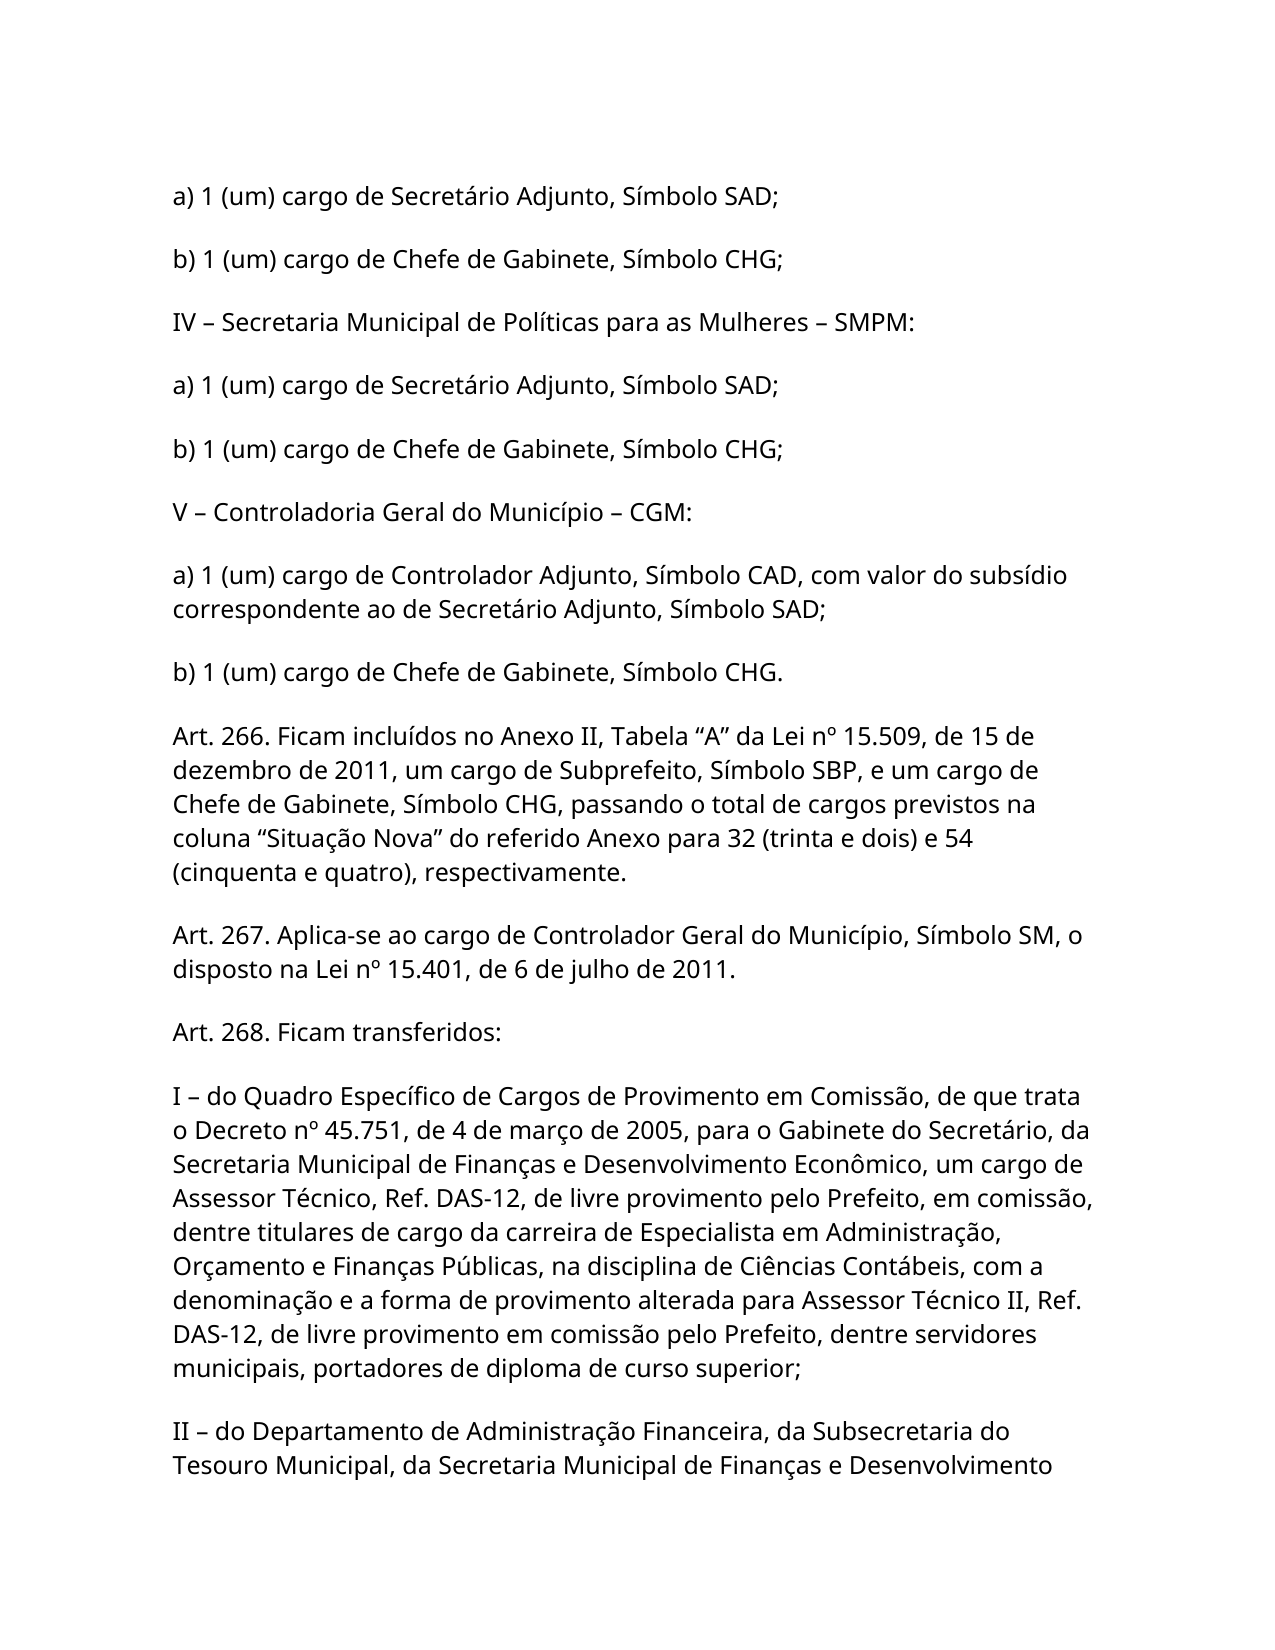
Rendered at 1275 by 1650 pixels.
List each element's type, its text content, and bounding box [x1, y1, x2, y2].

table_header a) 1 (um) cargo de Secretário Adjunto, Símbolo SAD; b) 1 (um) cargo de Chefe de Gabinete, Símbolo CHG; IV – Secretaria Municipal de Políticas para as Mulheres – SMPM: a) 1 (um) cargo de Secretário Adjunto, Símbolo SAD; b) 1 (um) cargo de Chefe de Gabinete, Símbolo CHG; V – Controladoria Geral do Município – CGM: a) 1 (um) cargo de Controlador Adjunto, Símbolo CAD, com valor do subsídio correspondente ao de Secretário Adjunto, Símbolo SAD; b) 1 (um) cargo de Chefe de Gabinete, Símbolo CHG. Art. 266. Ficam incluídos no Anexo II, Tabela “A” da Lei nº 15.509, de 15 de dezembro de 2011, um cargo de Subprefeito, Símbolo SBP, e um cargo de Chefe de Gabinete, Símbolo CHG, passando o total de cargos previstos na coluna “Situação Nova” do referido Anexo para 32 (trinta e dois) e 54 (cinquenta e quatro), respectivamente. Art. 267. Aplica-se ao cargo de Controlador Geral do Município, Símbolo SM, o disposto na Lei nº 15.401, de 6 de julho de 2011. Art. 268. Ficam transferidos: I – do Quadro Específico de Cargos de Provimento em Comissão, de que trata o Decreto nº 45.751, de 4 de março de 2005, para o Gabinete do Secretário, da Secretaria Municipal de Finanças e Desenvolvimento Econômico, um cargo de Assessor Técnico, Ref. DAS-12, de livre provimento pelo Prefeito, em comissão, dentre titulares de cargo da carreira de Especialista em Administração, Orçamento e Finanças Públicas, na disciplina de Ciências Contábeis, com a denominação e a forma de provimento alterada para Assessor Técnico II, Ref. DAS-12, de livre provimento em comissão pelo Prefeito, dentre servidores municipais, portadores de diploma de curso superior; II – do Departamento de Administração Financeira, da Subsecretaria do Tesouro Municipal, da Secretaria Municipal de Finanças e Desenvolvimento [171, 148, 1104, 1484]
